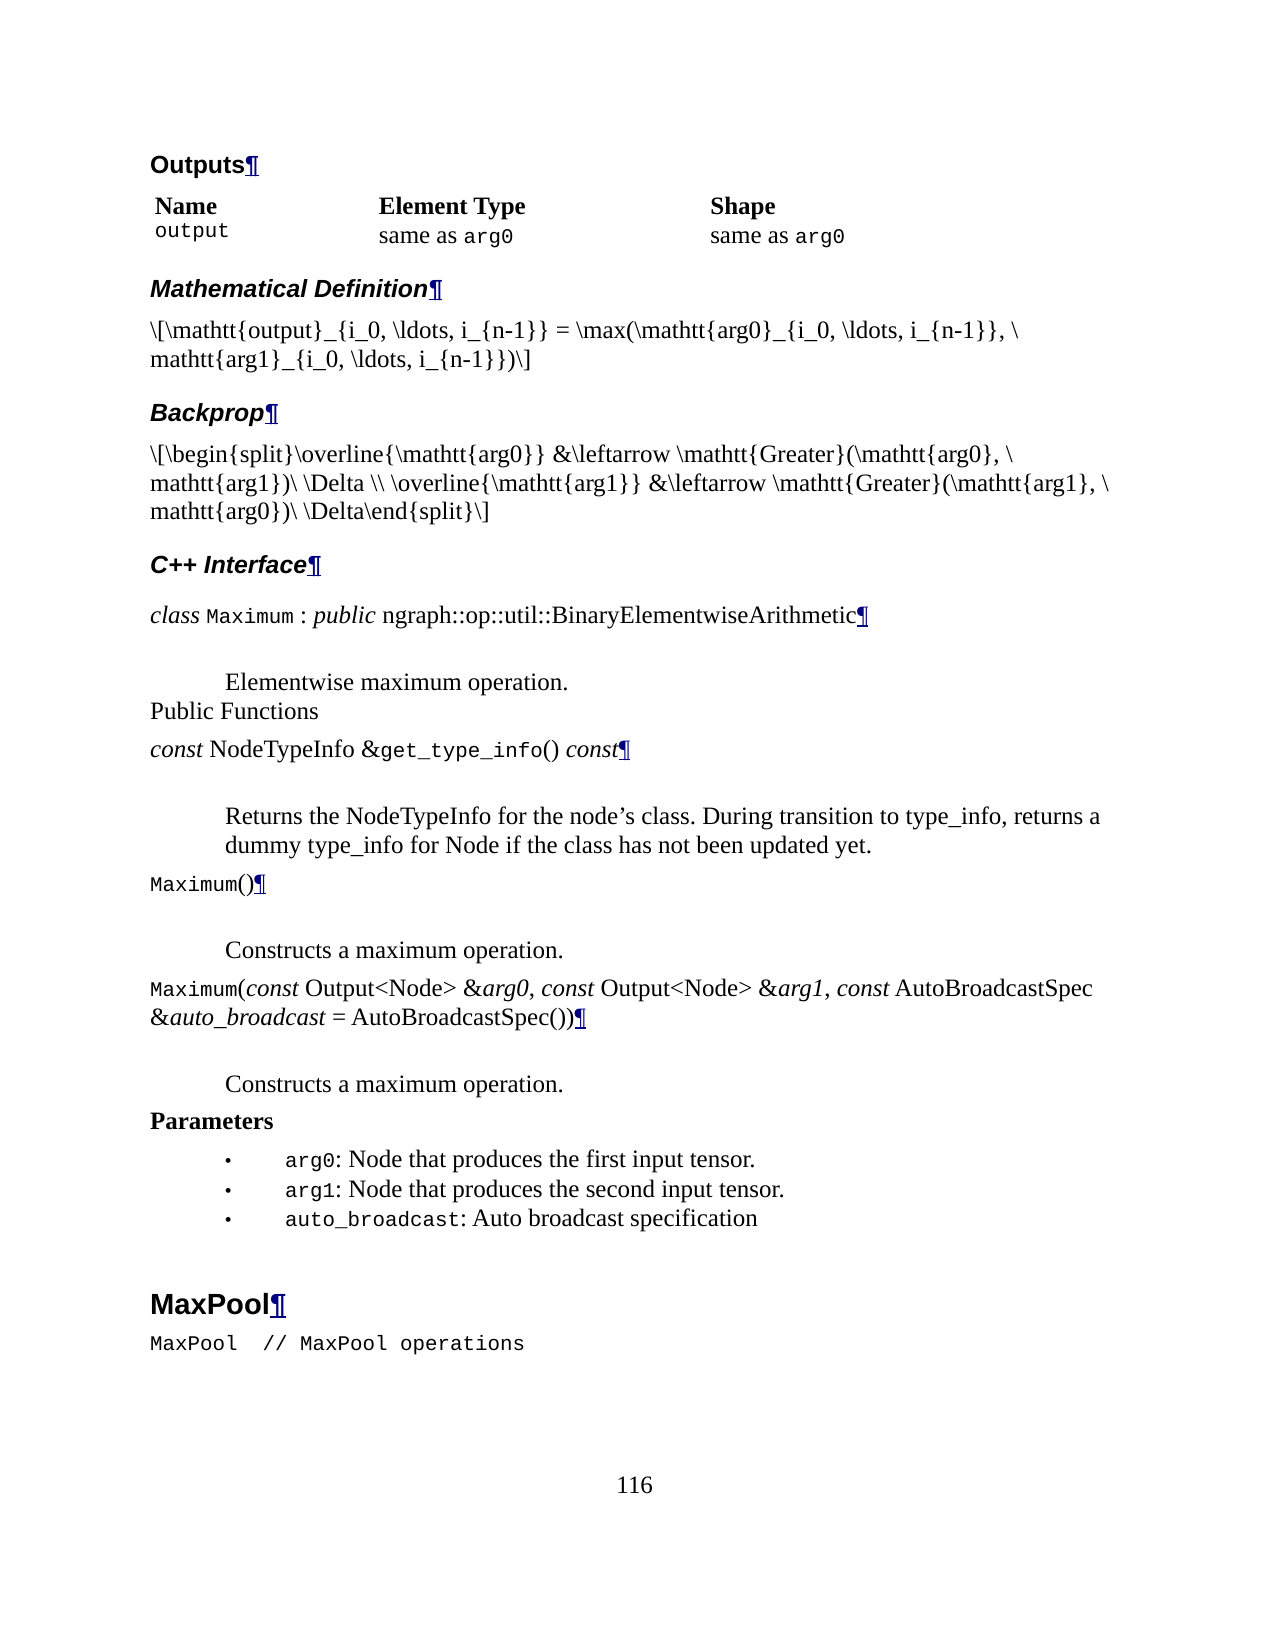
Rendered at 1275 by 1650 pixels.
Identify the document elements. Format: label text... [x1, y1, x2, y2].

text \[\begin{split}\overline{\mathtt{arg0}} &\leftarrow \mathtt{Greater}(\mathtt{arg0}, \mathtt{arg1})\ \Delta \\ \overline{\mathtt{arg1}} &\leftarrow \mathtt{Greater}(\mathtt{arg1}, \mathtt{arg0})\ \Delta\end{split}\] [150, 439, 1125, 525]
table_cell output [150, 220, 374, 249]
list auto_broadcast: Auto broadcast specification [225, 1203, 1125, 1233]
text \[\mathtt{output}_{i_0, \ldots, i_{n-1}} = \max(\mathtt{arg0}_{i_0, \ldots, i_{n-1}}, \mathtt{arg1}_{i_0, \ldots, i_{n-1}})\] [150, 315, 1125, 373]
subtitle MaxPool¶ [150, 1287, 1125, 1320]
text Elementwise maximum operation. [225, 667, 1125, 696]
list arg0: Node that produces the first input tensor. [225, 1144, 1125, 1174]
text Constructs a maximum operation. [225, 1069, 1125, 1097]
text Parameters [150, 1106, 1125, 1135]
subtitle Backprop¶ [150, 398, 1125, 426]
text Constructs a maximum operation. [225, 935, 1125, 964]
table_header Shape [706, 191, 1125, 220]
text const NodeTypeInfo &get_type_info() const¶ [150, 734, 1125, 792]
subtitle Outputs¶ [150, 150, 1125, 178]
text Maximum(const Output<Node> &arg0, const Output<Node> &arg1, const AutoBroadcastSpec &auto_broadcast = AutoBroadcastSpec())¶ [150, 973, 1125, 1060]
text class Maximum : public ngraph::op::util::BinaryElementwiseArithmetic¶ [150, 600, 1125, 658]
text Public Functions [150, 696, 1125, 725]
subtitle C++ Interface¶ [150, 550, 1125, 579]
table_header Name [150, 191, 374, 220]
subtitle Mathematical Definition¶ [150, 274, 1125, 303]
table_cell same as arg0 [706, 220, 1125, 249]
table_cell same as arg0 [374, 220, 706, 249]
text Returns the NodeTypeInfo for the node’s class. During transition to type_info, returns a dummy type_info for Node if the class has not been updated yet. [225, 801, 1125, 859]
text Maximum()¶ [150, 868, 1125, 926]
text MaxPool // MaxPool operations [150, 1333, 1125, 1356]
table_header Element Type [374, 191, 706, 220]
list arg1: Node that produces the second input tensor. [225, 1174, 1125, 1203]
